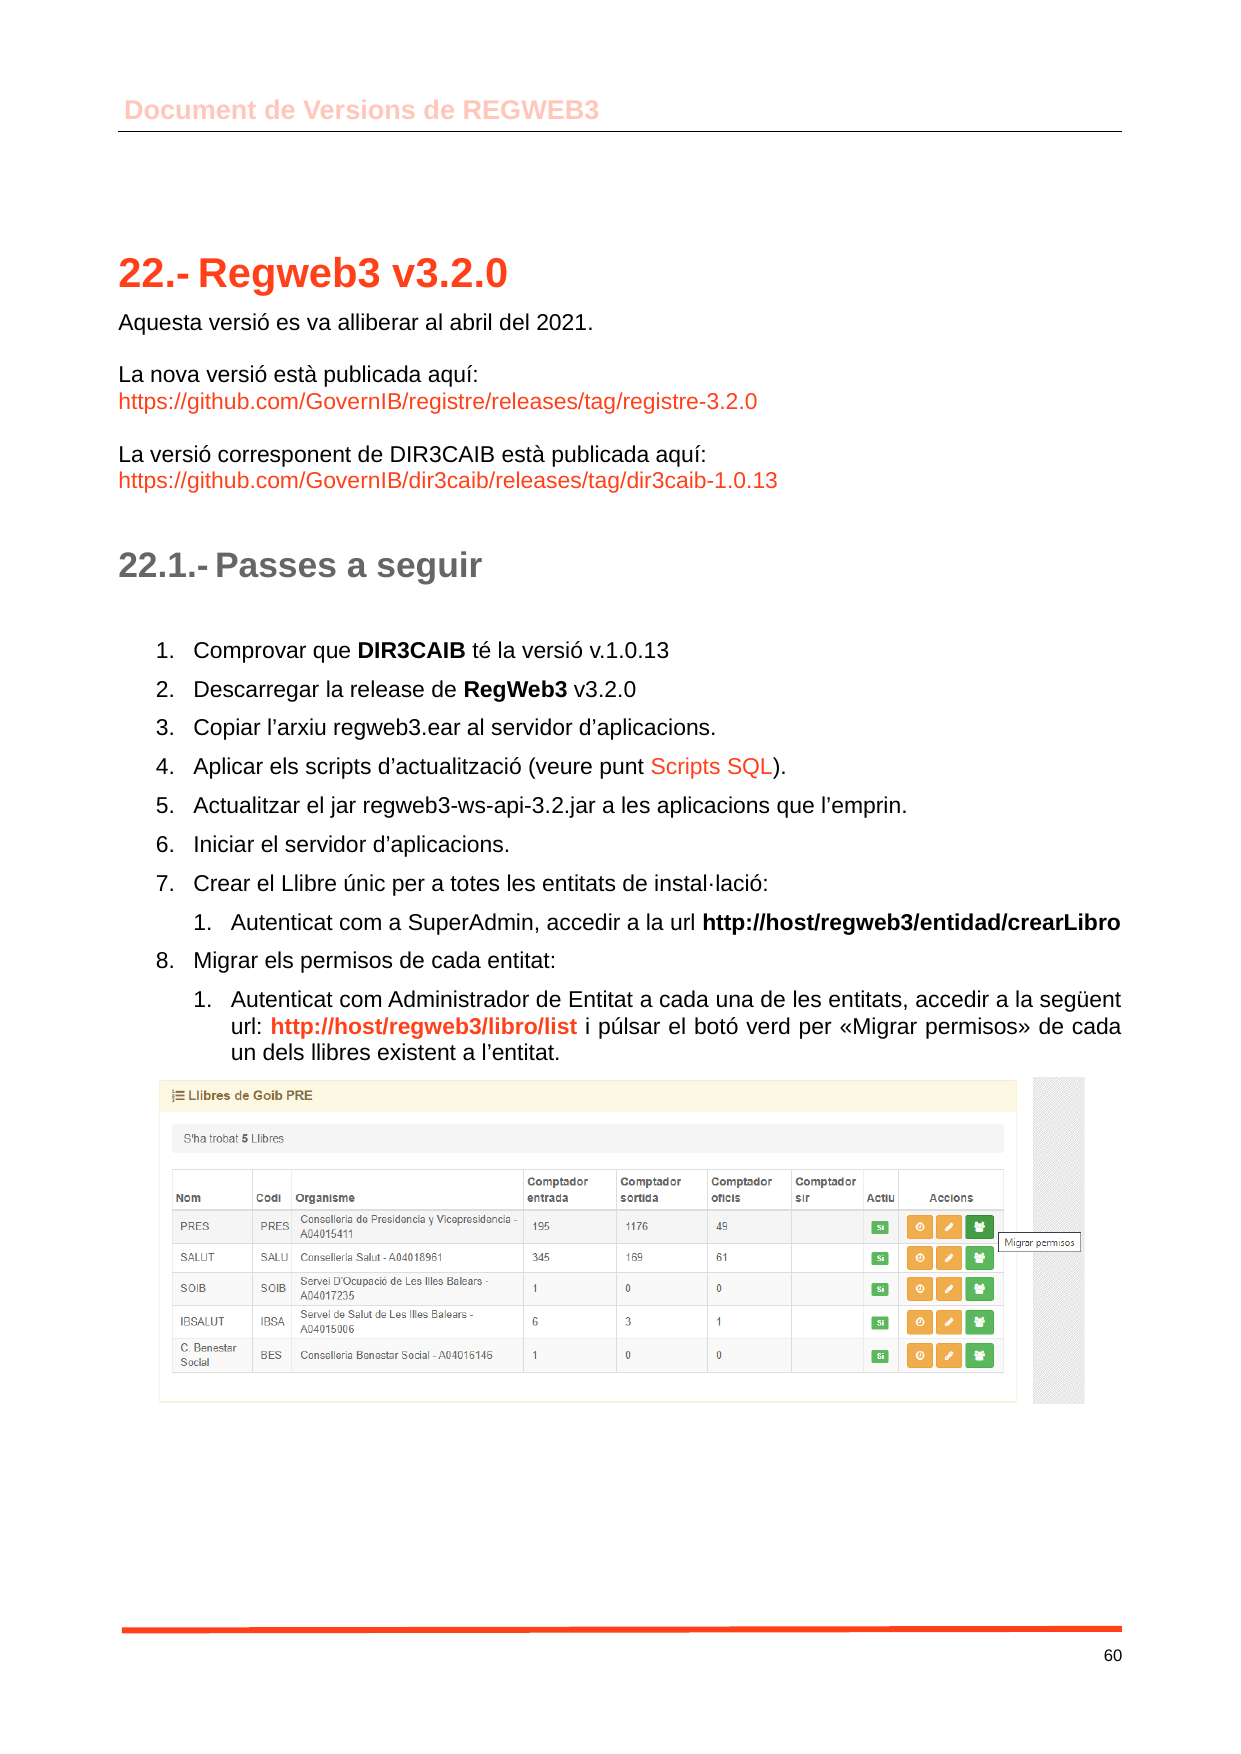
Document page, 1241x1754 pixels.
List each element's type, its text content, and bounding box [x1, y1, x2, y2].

list Descarregar la release de RegWeb3 v3.2.0 [156, 676, 1122, 702]
list Crear el Llibre únic per a totes les entitats de instal·lació: [156, 870, 1122, 896]
text https://github.com/GovernIB/dir3caib/releases/tag/dir3caib-1.0.13 [118, 467, 1122, 493]
text https://github.com/GovernIB/registre/releases/tag/registre-3.2.0 [118, 388, 1122, 414]
list Actualitzar el jar regweb3-ws-api-3.2.jar a les aplicacions que l’emprin. [156, 792, 1122, 818]
text Aquesta versió es va alliberar al abril del 2021. [118, 309, 1122, 335]
list Comprovar que DIR3CAIB té la versió v.1.0.13 [156, 637, 1122, 663]
list Iniciar el servidor d’aplicacions. [156, 831, 1122, 857]
list Migrar els permisos de cada entitat: [156, 947, 1122, 974]
picture [155, 1077, 1085, 1404]
list Autenticat com Administrador de Entitat a cada una de les entitats, accedir a la següent url: http://host/regweb3/libro/list i púlsar el botó verd per «Migrar permisos» de cada un dels llibres existent a l’entitat. [193, 986, 1122, 1065]
list Autenticat com a SuperAdmin, accedir a la url http://host/regweb3/entidad/crearLibro [193, 909, 1122, 935]
subtitle Passes a seguir [118, 544, 1122, 585]
text La versió corresponent de DIR3CAIB està publicada aquí: [118, 441, 1122, 467]
list Aplicar els scripts d’actualització (veure punt Scripts SQL). [156, 753, 1122, 779]
text La nova versió està publicada aquí: [118, 361, 1122, 388]
list Copiar l’arxiu regweb3.ear al servidor d’aplicacions. [156, 714, 1122, 741]
subtitle Regweb3 v3.2.0 [118, 248, 1122, 296]
